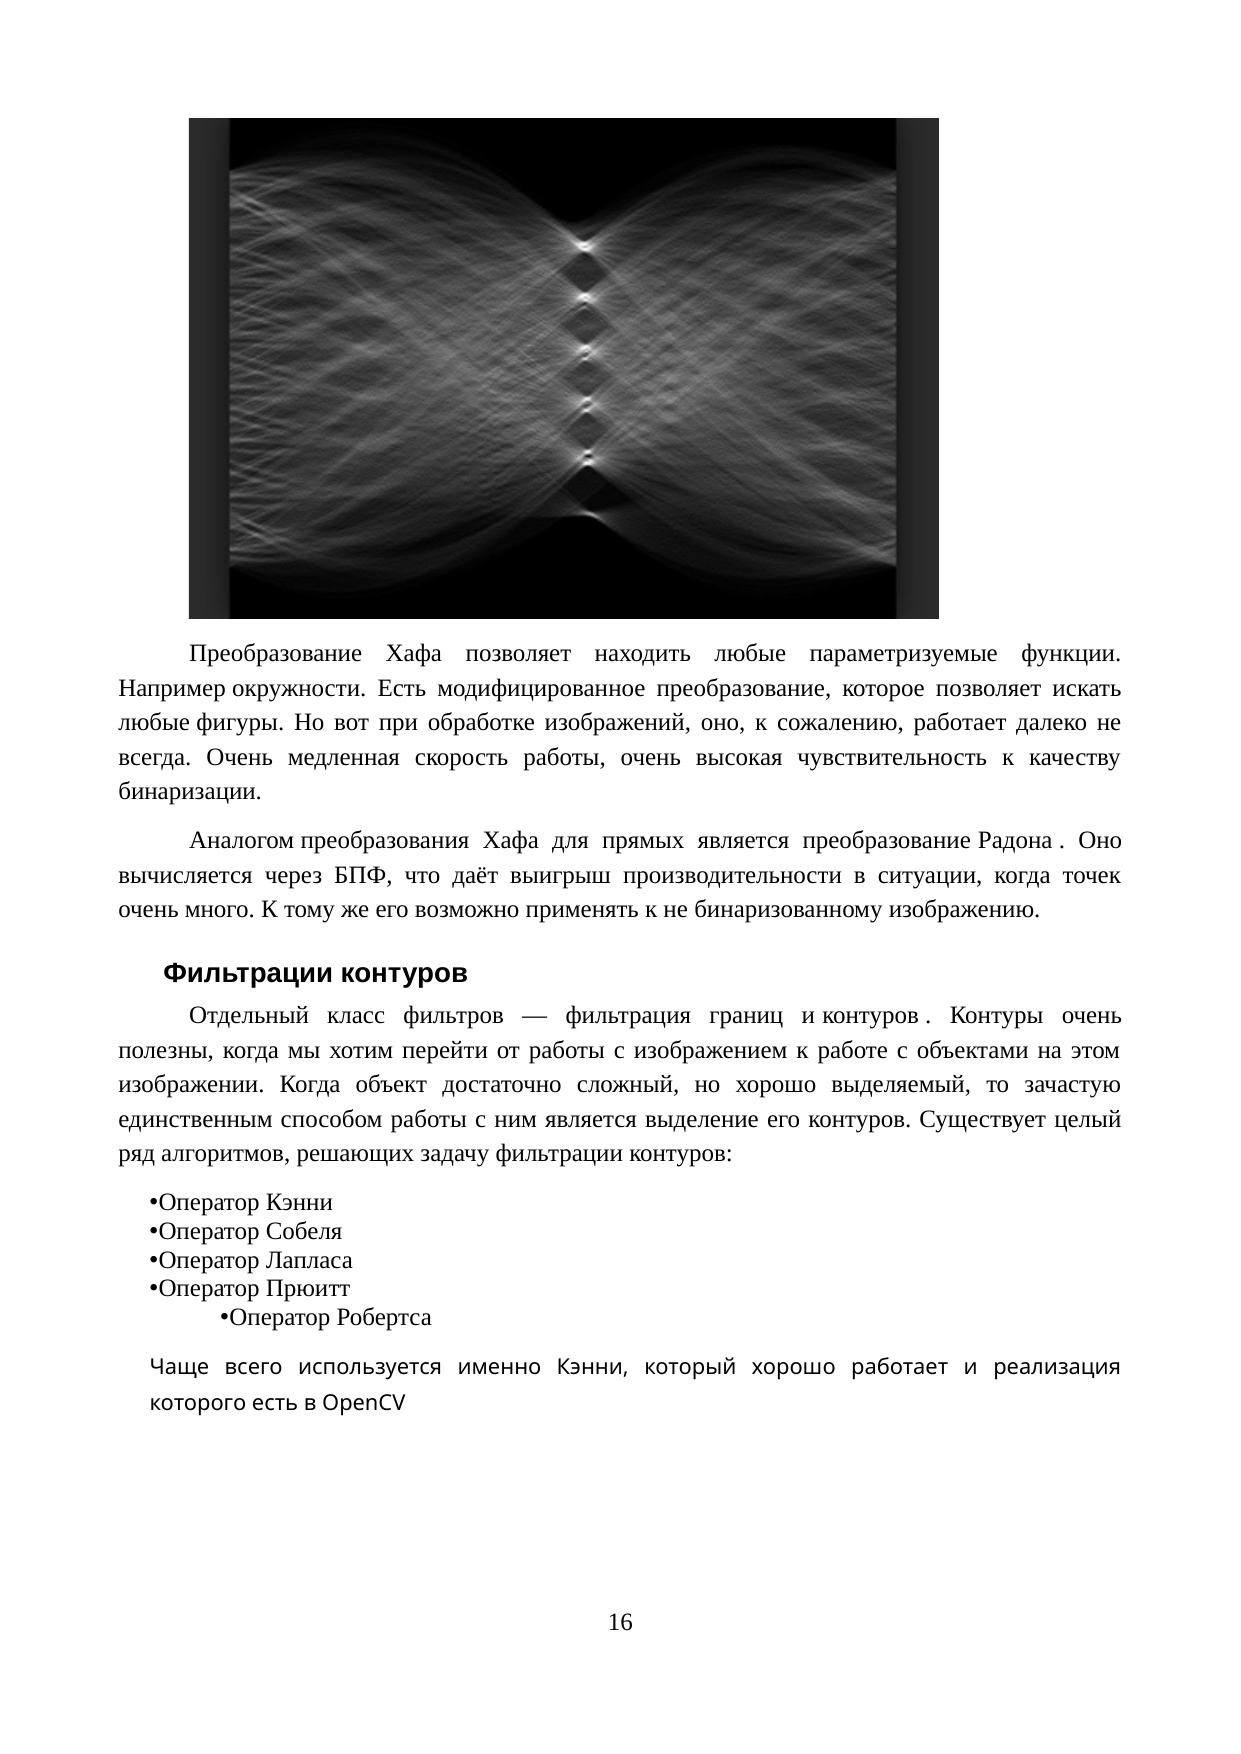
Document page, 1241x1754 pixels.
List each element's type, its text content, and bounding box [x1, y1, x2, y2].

text Отдельный класс фильтров — фильтрация границ и контуров . Контуры очень полезны, когда мы хотим перейти от работы с изображением к работе с объектами на этом изображении. Когда объект достаточно сложный, но хорошо выделяемый, то зачастую единственным способом работы с ним является выделение его контуров. Существует целый ряд алгоритмов, решающих задачу фильтрации контуров: [118, 1000, 1122, 1167]
list Оператор Собеля [118, 1216, 1122, 1245]
list Оператор Кэнни [118, 1187, 1122, 1216]
picture [188, 118, 939, 619]
text Преобразование Хафа позволяет находить любые параметризуемые функции. Например окружности. Есть модифицированное преобразование, которое позволяет искать любые фигуры. Но вот при обработке изображений, оно, к сожалению, работает далеко не всегда. Очень медленная скорость работы, очень высокая чувствительность к качеству бинаризации. [118, 638, 1122, 805]
list Оператор Лапласа [118, 1245, 1122, 1273]
list Чаще всего используется именно Кэнни, который хорошо работает и реализация которого есть в OpenCV [118, 1351, 1122, 1417]
text Аналогом преобразования Хафа для прямых является преобразование Радона . Оно вычисляется через БПФ, что даёт выигрыш производительности в ситуации, когда точек очень много. К тому же его возможно применять к не бинаризованному изображению. [118, 825, 1122, 923]
list Оператор Прюитт [118, 1273, 1122, 1302]
subtitle Фильтрации контуров [163, 956, 1122, 988]
list Оператор Робертса [118, 1302, 1122, 1331]
